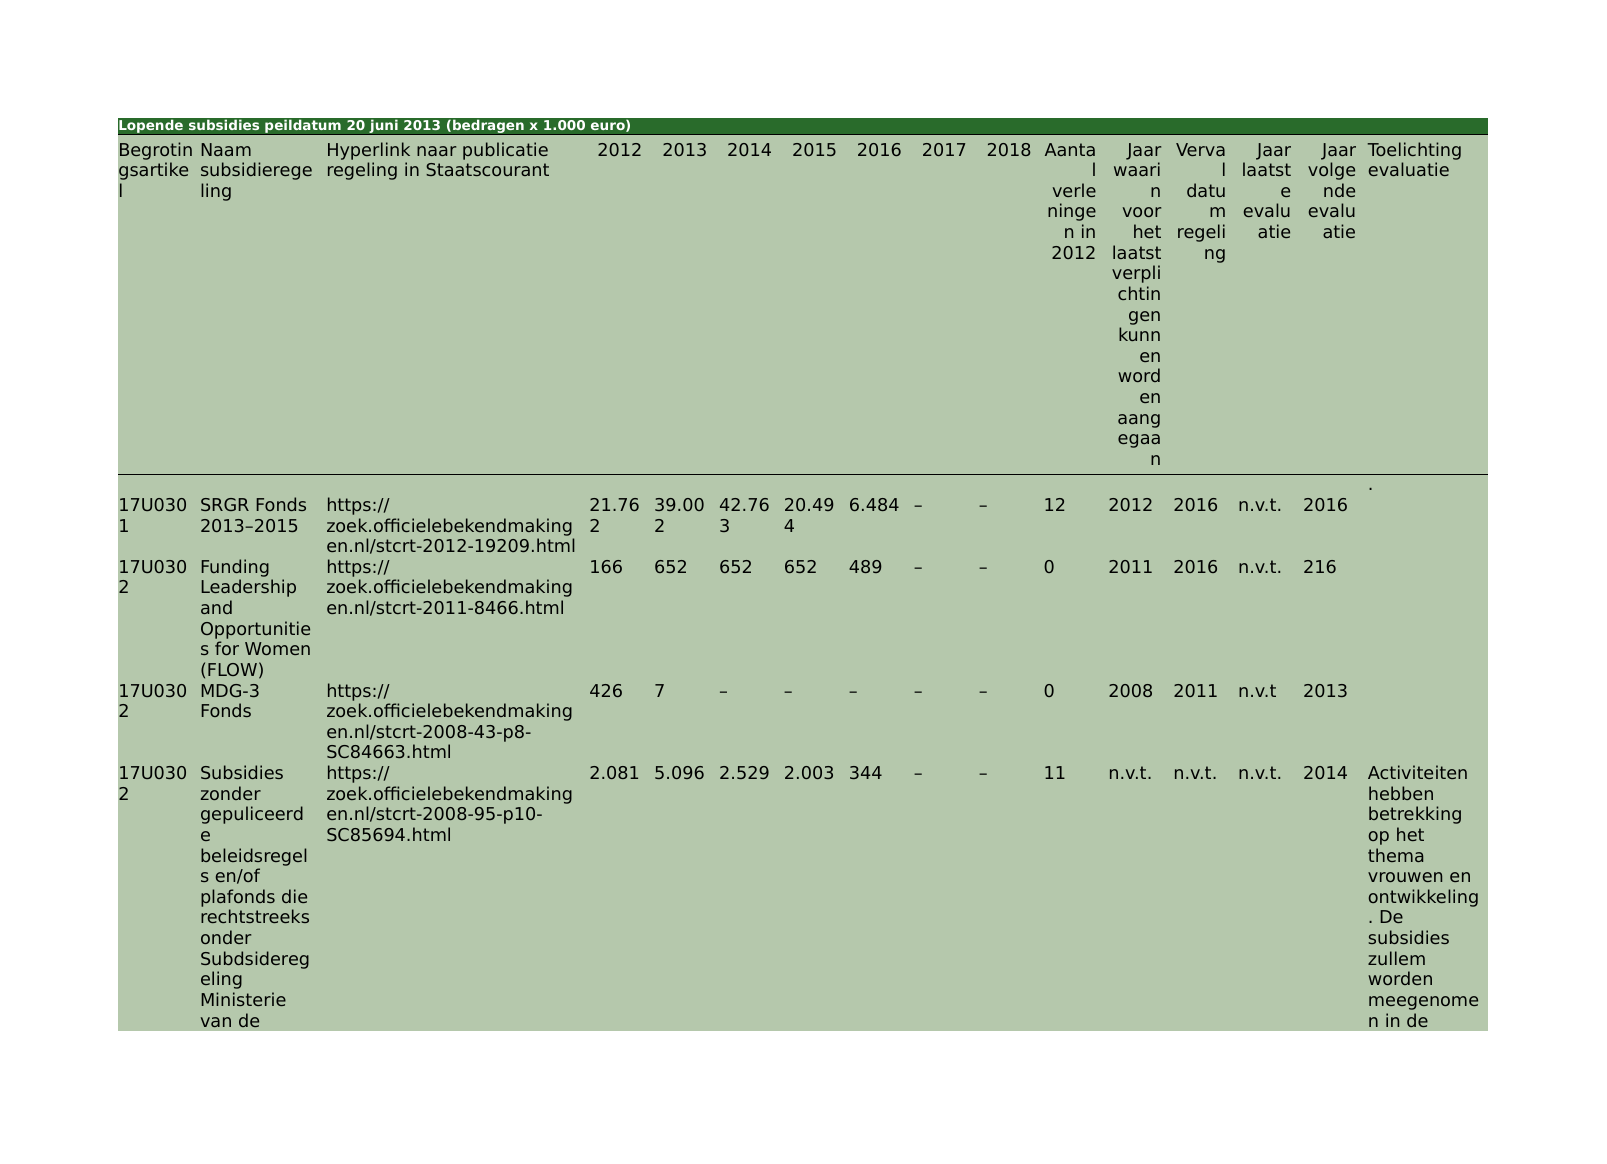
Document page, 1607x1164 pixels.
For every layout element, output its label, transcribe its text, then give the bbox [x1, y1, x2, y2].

table_cell 652 [713, 557, 778, 681]
table_cell 7 [648, 681, 713, 763]
table_cell Aantal verleningen in 2012 [1037, 135, 1102, 474]
table_cell 2.003 [778, 763, 843, 1031]
table_cell 17U0302 [118, 763, 194, 1031]
table_cell 2012 [1102, 495, 1167, 557]
table_cell – [908, 681, 972, 763]
table_cell – [973, 681, 1037, 763]
table_cell 2013 [648, 135, 713, 474]
table_cell Naam subsidieregeling [194, 135, 320, 474]
table_cell Toelichting evaluatie [1362, 135, 1488, 474]
table_cell MDG-3 Fonds [194, 681, 320, 763]
table_cell https://zoek.officielebekendmakingen.nl/stcrt-2012-19209.html [320, 495, 583, 557]
table_cell – [778, 681, 843, 763]
table_cell n.v.t. [1167, 763, 1232, 1031]
table_cell n.v.t. [1232, 495, 1297, 557]
table_cell https://zoek.officielebekendmakingen.nl/stcrt-2008-95-p10-SC85694.html [320, 763, 583, 1031]
table_cell Verval datum regeling [1167, 135, 1232, 474]
table_cell [118, 475, 194, 495]
table_cell 2016 [1297, 495, 1362, 557]
table_cell Subsidies zonder gepuliceerde beleidsregels en/of plafonds die rechtstreeks onder Subdsideregeling Ministerie van de [194, 763, 320, 1031]
table_cell https://zoek.officielebekendmakingen.nl/stcrt-2008-43-p8-SC84663.html [320, 681, 583, 763]
table_cell – [973, 557, 1037, 681]
table_cell 11 [1037, 763, 1102, 1031]
table_cell Jaar laatste evaluatie [1232, 135, 1297, 474]
table_cell [1362, 681, 1488, 763]
table_cell 2014 [1297, 763, 1362, 1031]
table_cell 652 [648, 557, 713, 681]
table_cell 0 [1037, 557, 1102, 681]
table_cell https://zoek.officielebekendmakingen.nl/stcrt-2011-8466.html [320, 557, 583, 681]
table_cell n.v.t. [1102, 763, 1167, 1031]
table_cell – [908, 557, 972, 681]
table_cell [320, 475, 583, 495]
table_cell [648, 475, 713, 495]
table_cell 5.096 [648, 763, 713, 1031]
table_cell [973, 475, 1037, 495]
table_cell Jaar waarin voor het laatst verplichtingen kunnen worden aangegaan [1102, 135, 1167, 474]
table_cell 20.494 [778, 495, 843, 557]
table_cell 2013 [1297, 681, 1362, 763]
table_cell n.v.t. [1232, 763, 1297, 1031]
table_cell 0 [1037, 681, 1102, 763]
table_cell 2012 [583, 135, 648, 474]
table_cell [713, 475, 778, 495]
table_cell – [908, 763, 972, 1031]
table_cell 17U0302 [118, 557, 194, 681]
table_cell 2016 [1167, 495, 1232, 557]
table_cell [1167, 475, 1232, 495]
table_cell Begrotingsartikel [118, 135, 194, 474]
table_cell Activiteiten hebben betrekking op het thema vrouwen en ontwikkeling. De subsidies zullem worden meegenomen in de [1362, 763, 1488, 1031]
table_cell 2008 [1102, 681, 1167, 763]
table_cell 2018 [973, 135, 1037, 474]
table_cell 21.762 [583, 495, 648, 557]
table_cell [1297, 475, 1362, 495]
table_cell 2.081 [583, 763, 648, 1031]
table_cell 2016 [843, 135, 908, 474]
table_cell 2015 [778, 135, 843, 474]
table_cell SRGR Fonds 2013–2015 [194, 495, 320, 557]
table_cell 2011 [1102, 557, 1167, 681]
table_cell 12 [1037, 495, 1102, 557]
table_header Lopende subsidies peildatum 20 juni 2013 (bedragen x 1.000 euro) [118, 118, 1488, 134]
table_cell 39.002 [648, 495, 713, 557]
table_cell [843, 475, 908, 495]
table_cell Hyperlink naar publicatie regeling in Staatscourant [320, 135, 583, 474]
table_cell – [973, 763, 1037, 1031]
table_cell 2017 [908, 135, 972, 474]
table_cell n.v.t [1232, 681, 1297, 763]
table_cell [1362, 495, 1488, 557]
table_cell – [843, 681, 908, 763]
table_cell – [973, 495, 1037, 557]
table_cell 426 [583, 681, 648, 763]
table_cell 166 [583, 557, 648, 681]
table_cell 2016 [1167, 557, 1232, 681]
table_cell Funding Leadership and Opportunities for Women (FLOW) [194, 557, 320, 681]
table_cell [1362, 557, 1488, 681]
table_cell 489 [843, 557, 908, 681]
table_cell 2.529 [713, 763, 778, 1031]
table_cell 6.484 [843, 495, 908, 557]
table_cell – [908, 495, 972, 557]
table_cell [1037, 475, 1102, 495]
table_cell 42.763 [713, 495, 778, 557]
table_cell n.v.t. [1232, 557, 1297, 681]
table_cell [778, 475, 843, 495]
table_cell 2014 [713, 135, 778, 474]
table_cell Jaar volgende evaluatie [1297, 135, 1362, 474]
table_cell . [1362, 475, 1488, 495]
table_cell 17U0301 [118, 495, 194, 557]
table_cell [1232, 475, 1297, 495]
table_cell 216 [1297, 557, 1362, 681]
table_cell – [713, 681, 778, 763]
table_cell 17U0302 [118, 681, 194, 763]
table_cell [908, 475, 972, 495]
table_cell 652 [778, 557, 843, 681]
table_cell 344 [843, 763, 908, 1031]
table_cell 2011 [1167, 681, 1232, 763]
table_cell [583, 475, 648, 495]
table_cell [1102, 475, 1167, 495]
